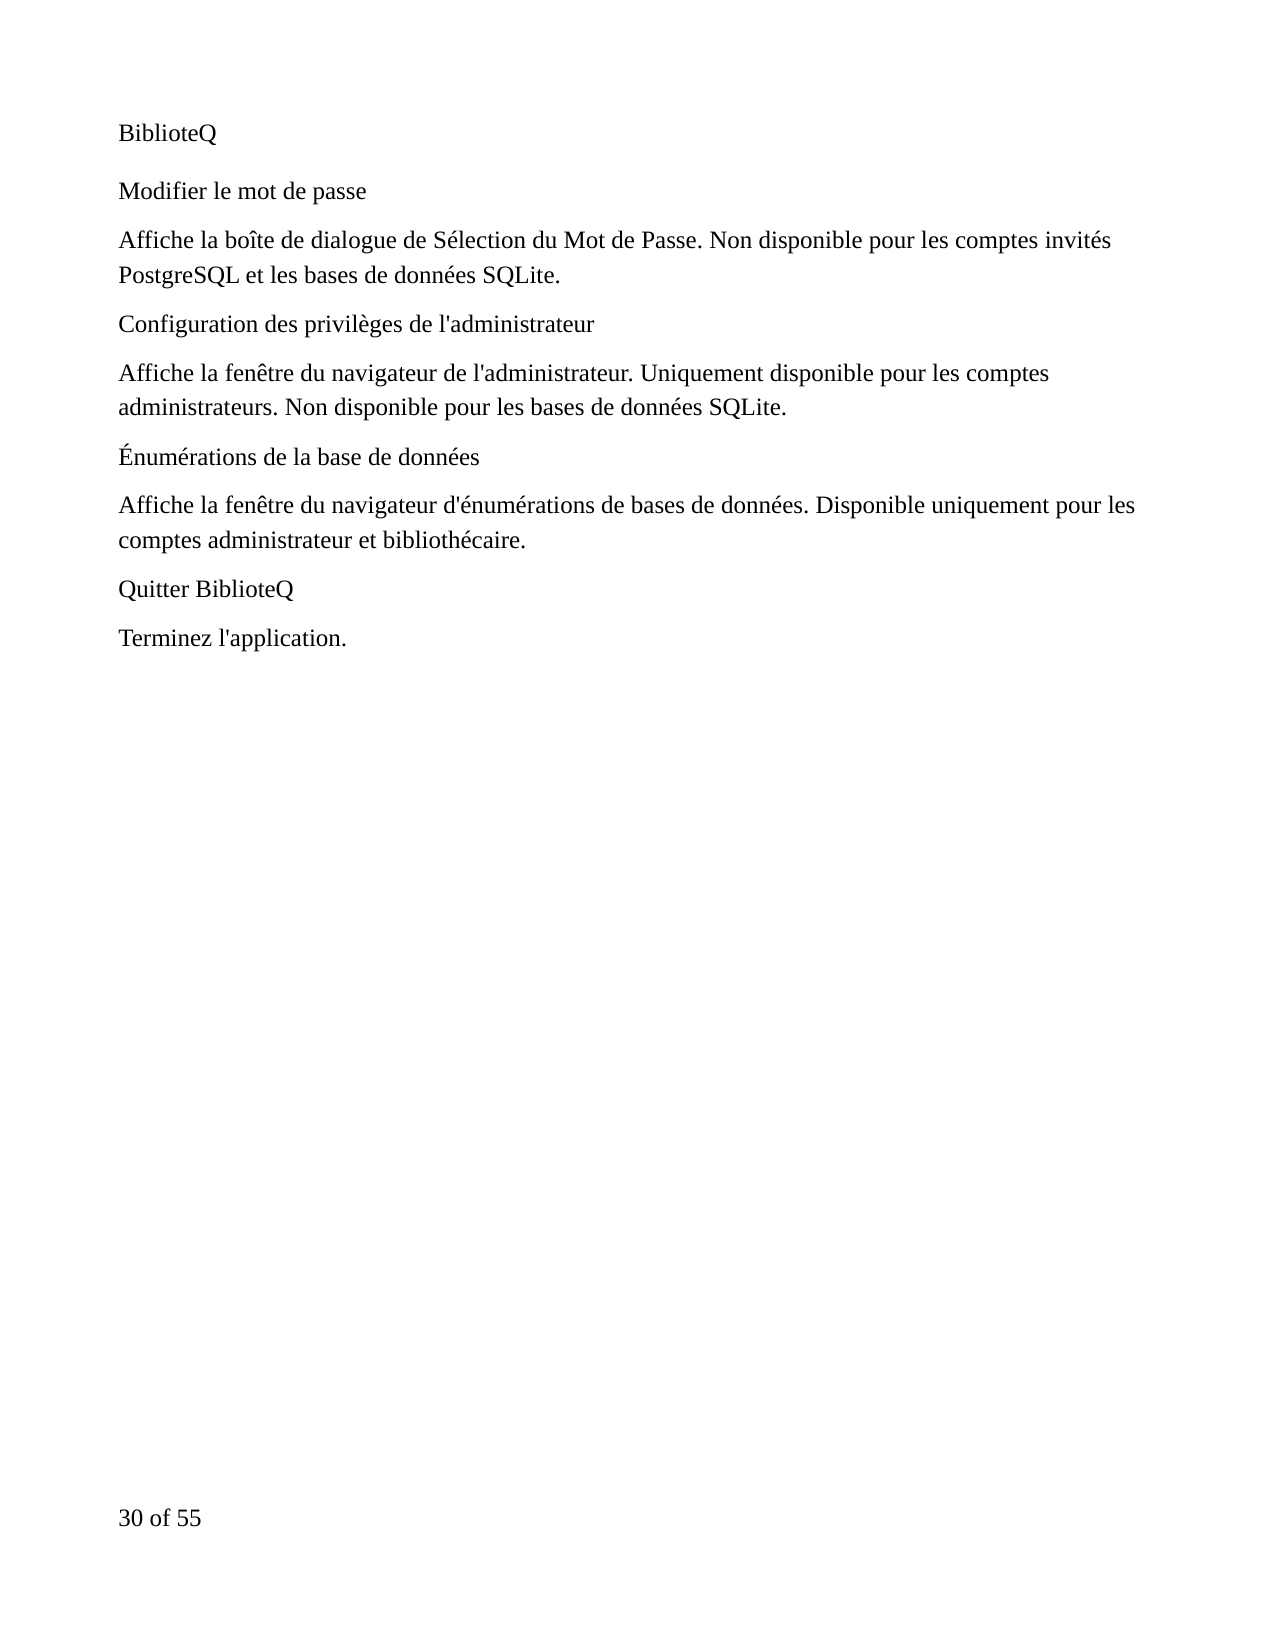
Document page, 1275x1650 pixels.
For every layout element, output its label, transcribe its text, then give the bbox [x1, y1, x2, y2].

text Configuration des privilèges de l'administrateur [118, 309, 1157, 338]
text Affiche la fenêtre du navigateur d'énumérations de bases de données. Disponible uniquement pour les comptes administrateur et bibliothécaire. [118, 491, 1157, 554]
text Quitter BiblioteQ [118, 574, 1157, 603]
text Affiche la fenêtre du navigateur de l'administrateur. Uniquement disponible pour les comptes administrateurs. Non disponible pour les bases de données SQLite. [118, 358, 1157, 421]
text Énumérations de la base de données [118, 442, 1157, 470]
text Affiche la boîte de dialogue de Sélection du Mot de Passe. Non disponible pour les comptes invités PostgreSQL et les bases de données SQLite. [118, 225, 1157, 289]
text Terminez l'application. [118, 623, 1157, 652]
text Modifier le mot de passe [118, 176, 1157, 205]
